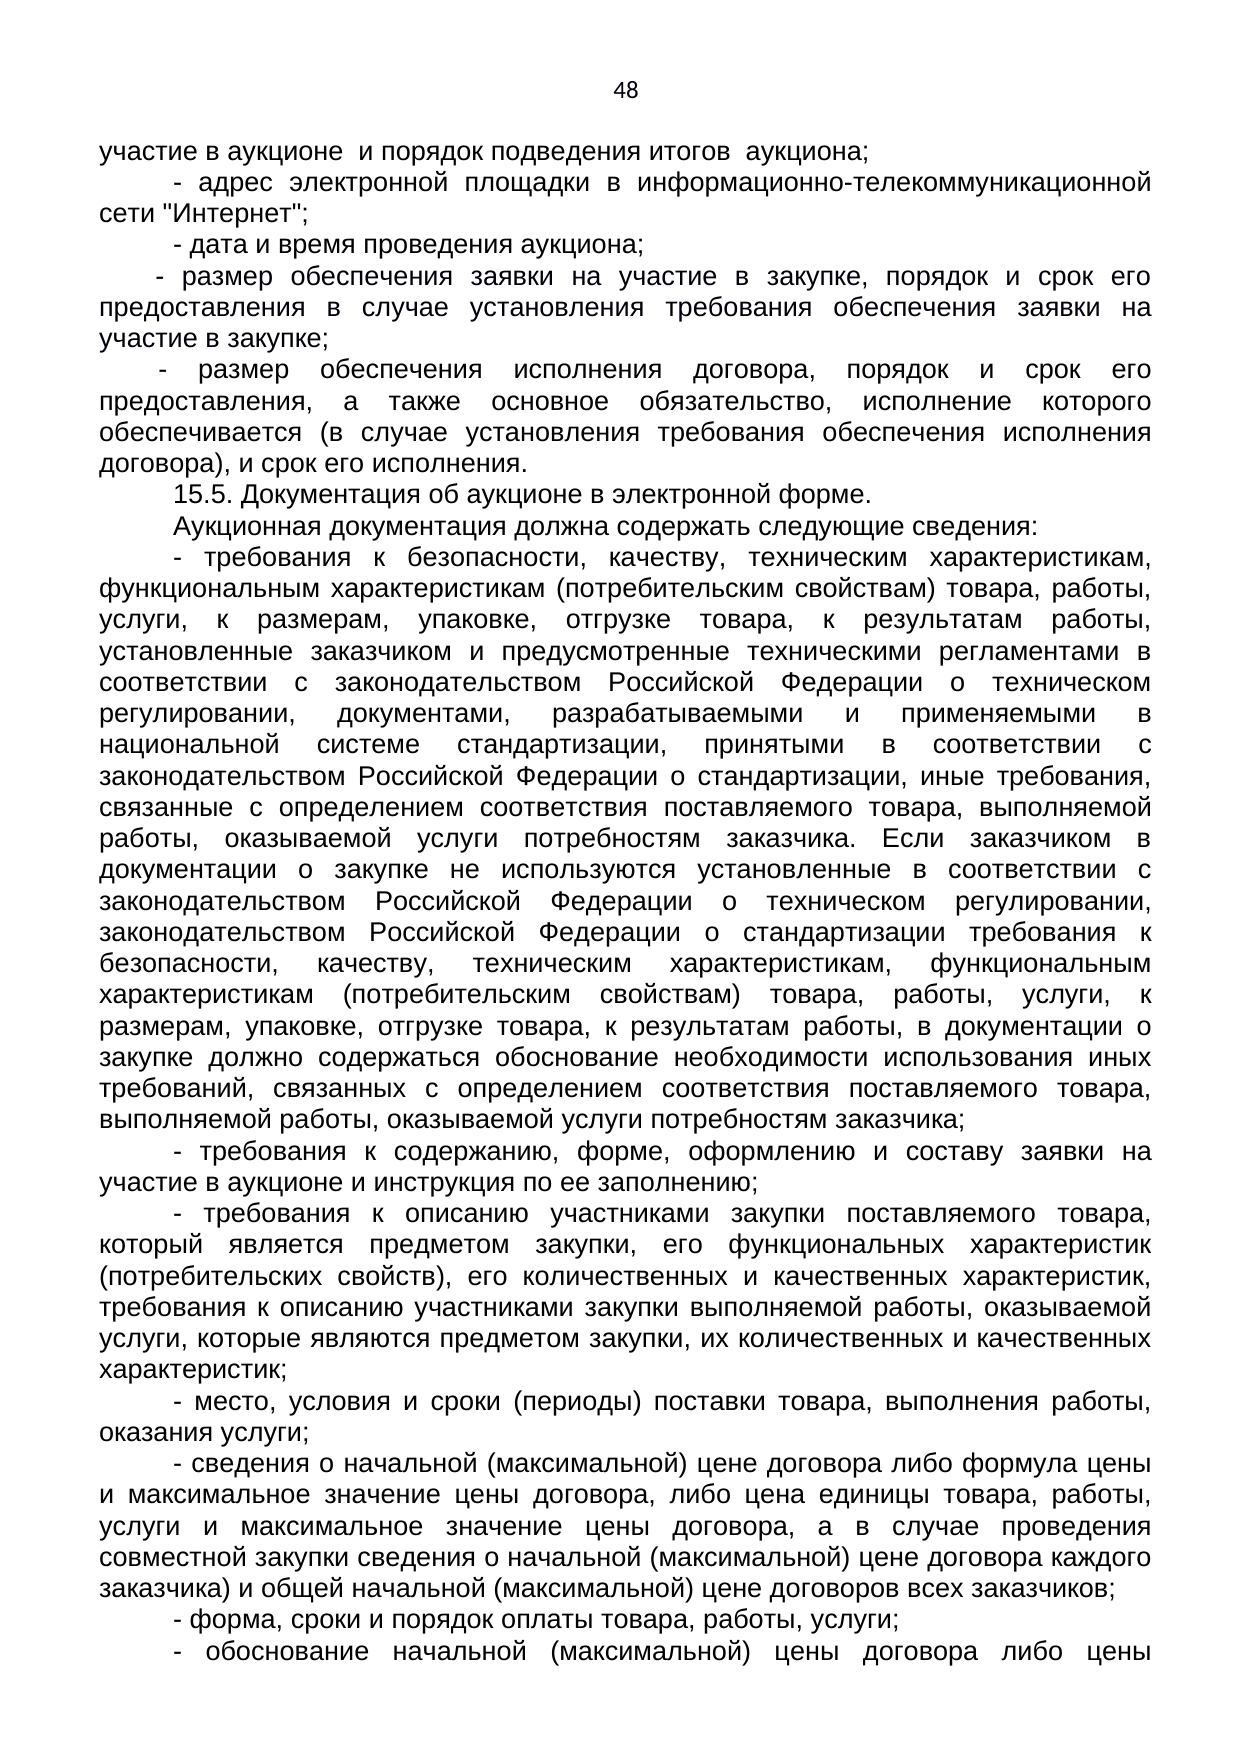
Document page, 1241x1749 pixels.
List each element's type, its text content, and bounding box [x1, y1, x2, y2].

text - требования к безопасности, качеству, техническим характеристикам, функциональным характеристикам (потребительским свойствам) товара, работы, услуги, к размерам, упаковке, отгрузке товара, к результатам работы, установленные заказчиком и предусмотренные техническими регламентами в соответствии с законодательством Российской Федерации о техническом регулировании, документами, разрабатываемыми и применяемыми в национальной системе стандартизации, принятыми в соответствии с законодательством Российской Федерации о стандартизации, иные требования, связанные с определением соответствия поставляемого товара, выполняемой работы, оказываемой услуги потребностям заказчика. Если заказчиком в документации о закупке не используются установленные в соответствии с законодательством Российской Федерации о техническом регулировании, законодательством Российской Федерации о стандартизации требования к безопасности, качеству, техническим характеристикам, функциональным характеристикам (потребительским свойствам) товара, работы, услуги, к размерам, упаковке, отгрузке товара, к результатам работы, в документации о закупке должно содержаться обоснование необходимости использования иных требований, связанных с определением соответствия поставляемого товара, выполняемой работы, оказываемой услуги потребностям заказчика; [99, 541, 1152, 1135]
text Аукционная документация должна содержать следующие сведения: [99, 510, 1152, 541]
text - требования к содержанию, форме, оформлению и составу заявки на участие в аукционе и инструкция по ее заполнению; [99, 1135, 1152, 1197]
text - размер обеспечения заявки на участие в закупке, порядок и срок его предоставления в случае установления требования обеспечения заявки на участие в закупке; [99, 260, 1152, 353]
text - сведения о начальной (максимальной) цене договора либо формула цены и максимальное значение цены договора, либо цена единицы товара, работы, услуги и максимальное значение цены договора, а в случае проведения совместной закупки сведения о начальной (максимальной) цене договора каждого заказчика) и общей начальной (максимальной) цене договоров всех заказчиков; [99, 1447, 1152, 1603]
text - дата и время проведения аукциона; [99, 228, 1152, 260]
text - требования к описанию участниками закупки поставляемого товара, который является предметом закупки, его функциональных характеристик (потребительских свойств), его количественных и качественных характеристик, требования к описанию участниками закупки выполняемой работы, оказываемой услуги, которые являются предметом закупки, их количественных и качественных характеристик; [99, 1197, 1152, 1385]
text 15.5. Документация об аукционе в электронной форме. [99, 478, 1152, 510]
text - форма, сроки и порядок оплаты товара, работы, услуги; [99, 1603, 1152, 1635]
text - место, условия и сроки (периоды) поставки товара, выполнения работы, оказания услуги; [99, 1385, 1152, 1447]
text - адрес электронной площадки в информационно-телекоммуникационной сети "Интернет"; [99, 166, 1152, 228]
text участие в аукционе и порядок подведения итогов аукциона; [99, 135, 1152, 166]
text - размер обеспечения исполнения договора, порядок и срок его предоставления, а также основное обязательство, исполнение которого обеспечивается (в случае установления требования обеспечения исполнения договора), и срок его исполнения. [99, 353, 1152, 478]
text - обоснование начальной (максимальной) цены договора либо цены [99, 1635, 1152, 1666]
